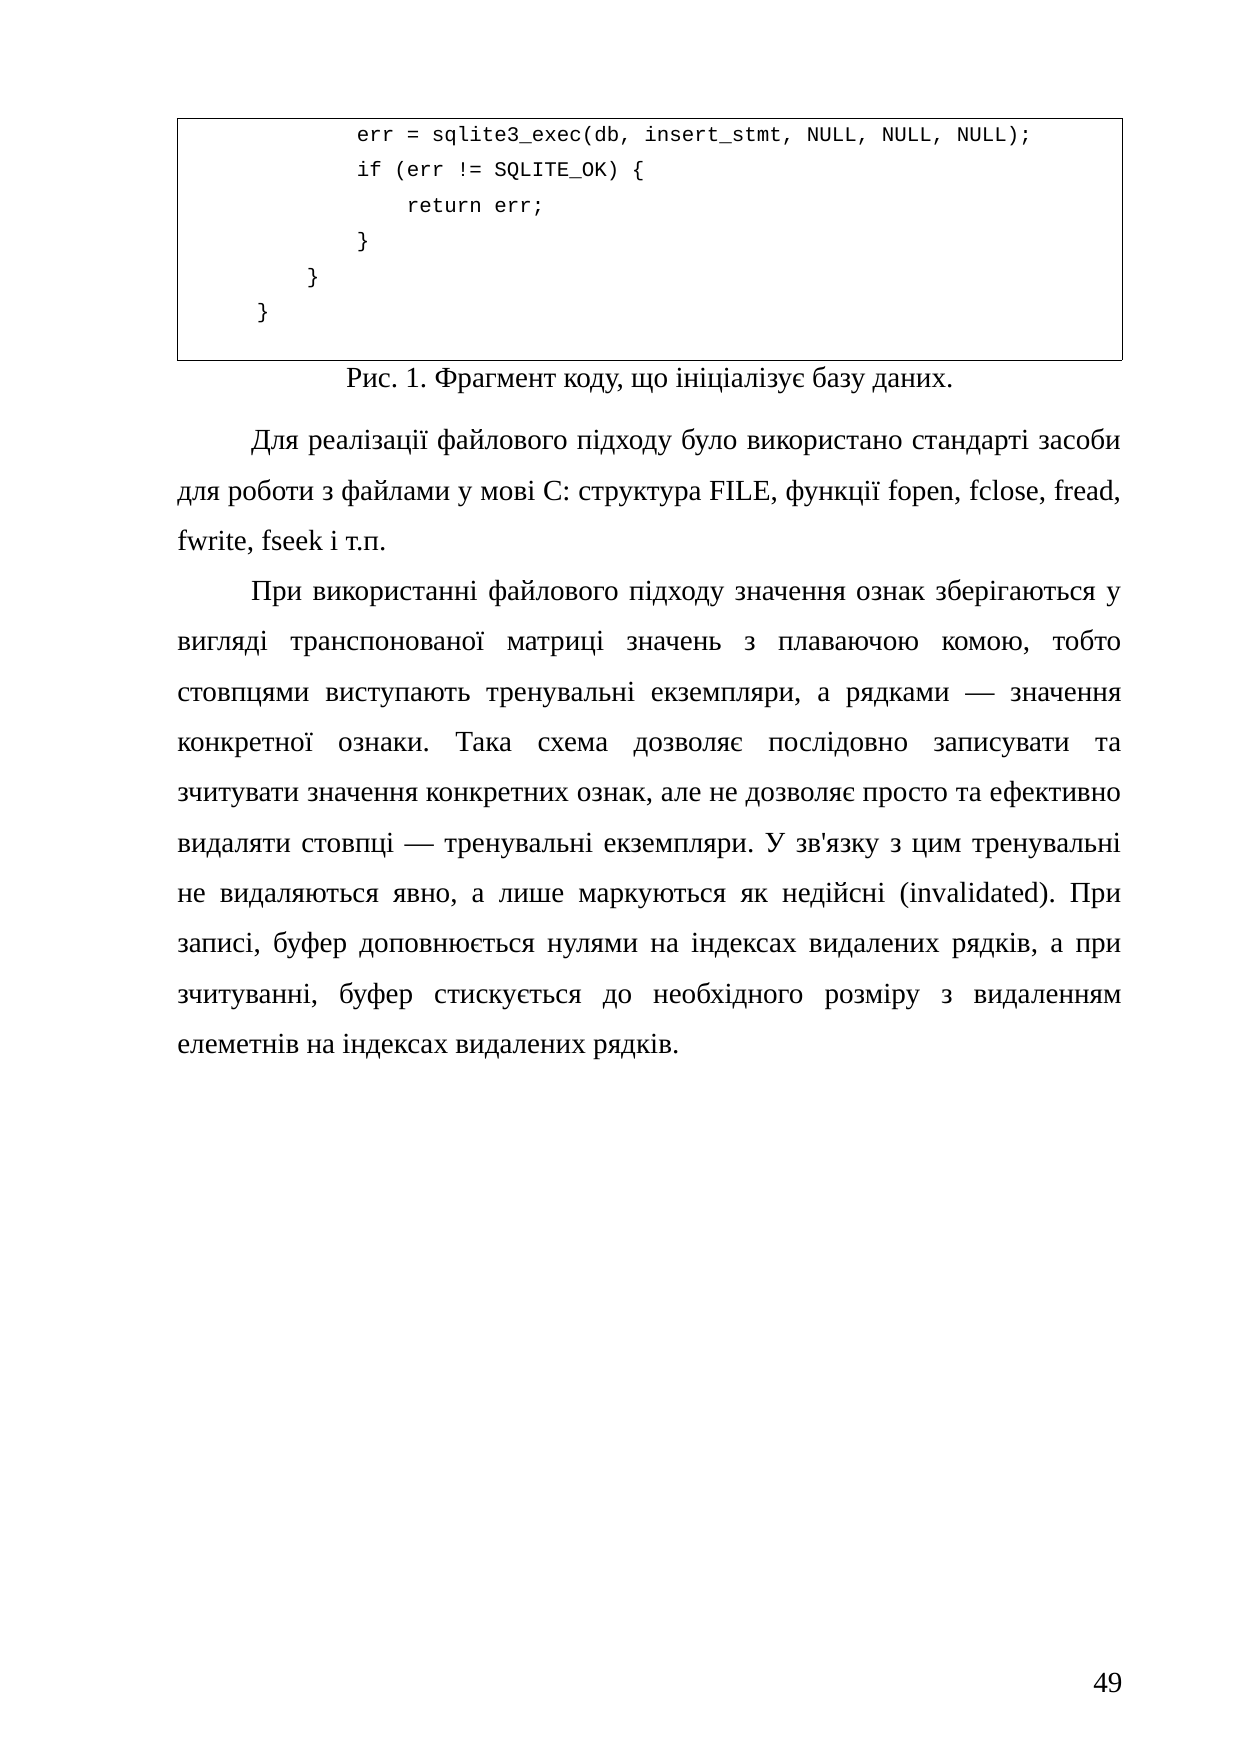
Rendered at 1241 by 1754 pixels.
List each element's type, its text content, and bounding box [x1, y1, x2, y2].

text При використанні файлового підходу значення ознак зберігаються у вигляді транспонованої матриці значень з плаваючою комою, тобто стовпцями виступають тренувальні екземпляри, а рядками — значення конкретної ознаки. Така схема дозволяє послідовно записувати та зчитувати значення конкретних ознак, але не дозволяє просто та ефективно видаляти стовпці — тренувальні екземпляри. У зв'язку з цим тренувальні не видаляються явно, а лише маркуються як недійсні (invalidated). При записі, буфер доповнюється нулями на індексах видалених рядків, а при зчитуванні, буфер стискується до необхідного розміру з видаленням елеметнів на індексах видалених рядків. [177, 573, 1122, 1059]
table_header err = sqlite3_exec(db, insert_stmt, NULL, NULL, NULL); if (err != SQLITE_OK) { return err; } } } [178, 119, 1122, 360]
text Рис. 1. Фрагмент коду, що ініціалізує базу даних. [177, 361, 1122, 393]
text Для реалізації файлового підходу було використано стандарті засоби для роботи з файлами у мові С: структура FILE, функції fopen, fclose, fread, fwrite, fseek і т.п. [177, 422, 1122, 556]
